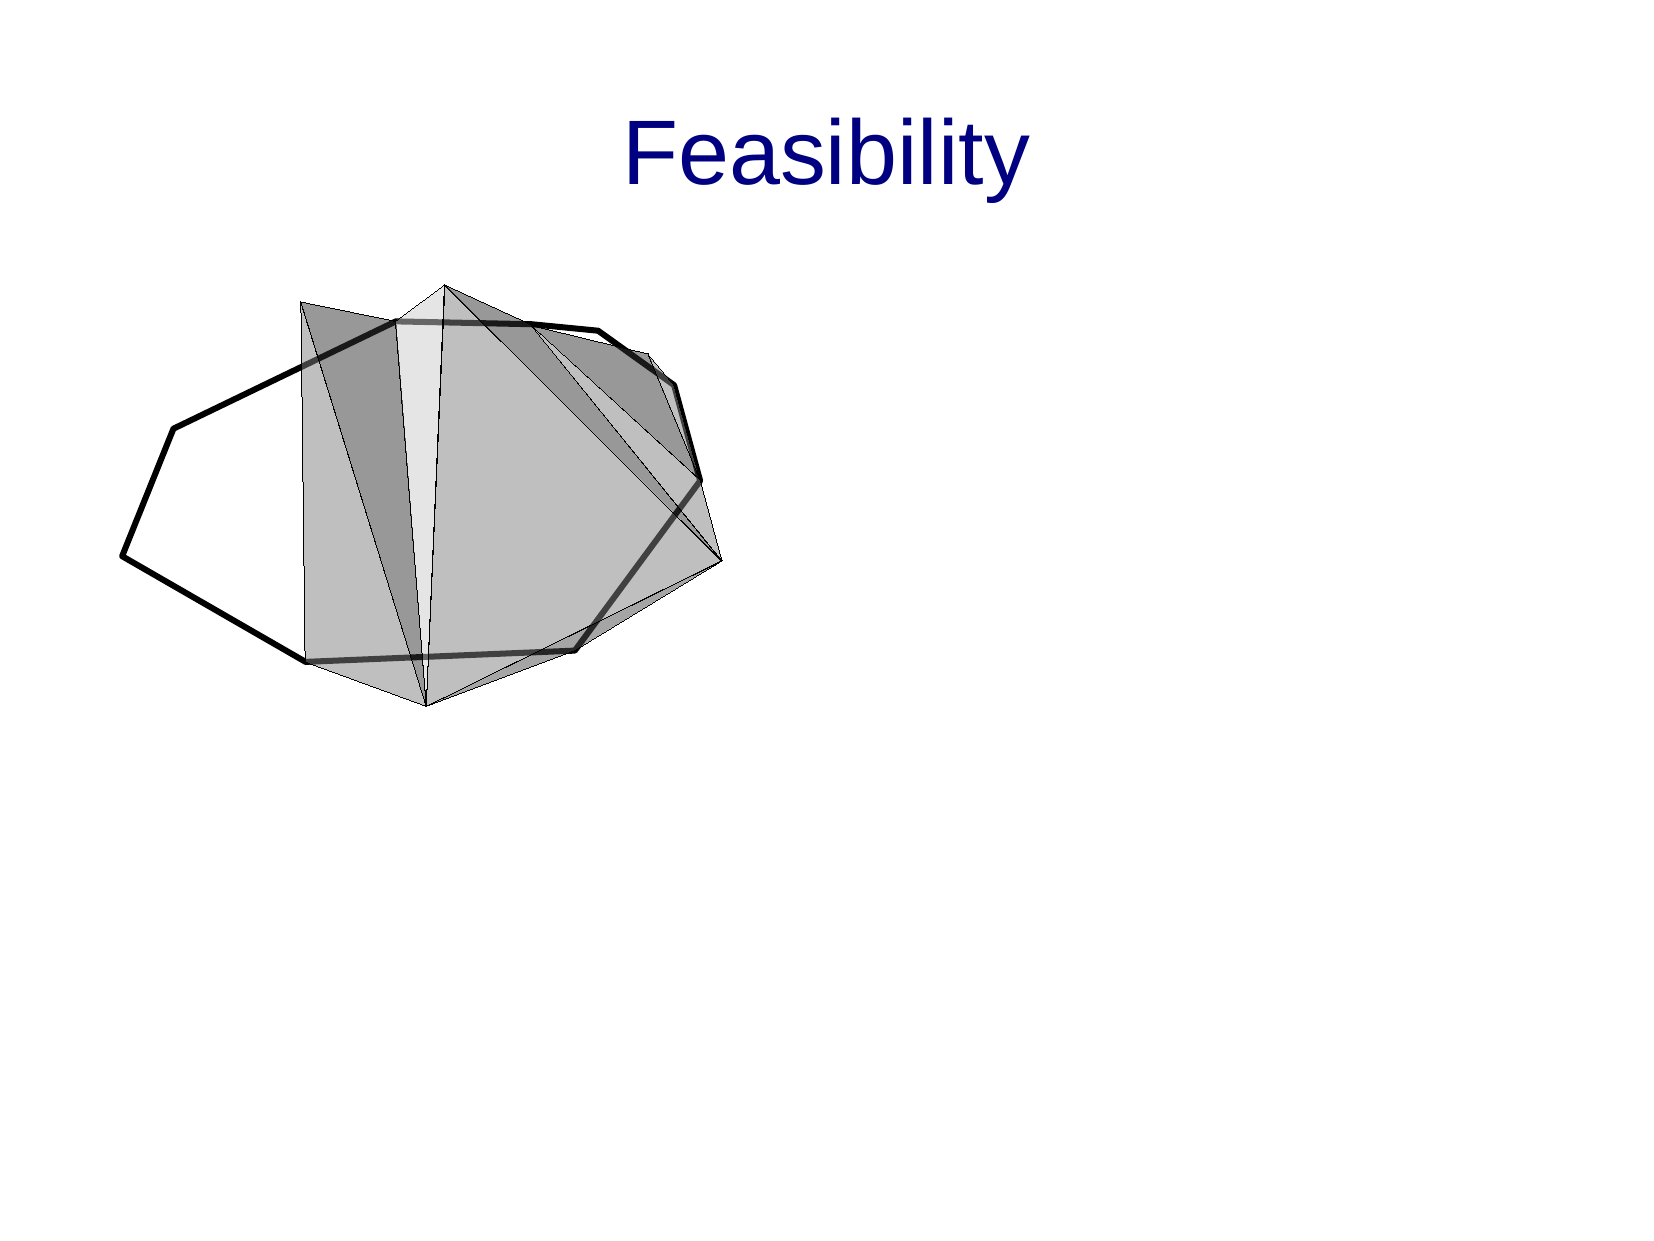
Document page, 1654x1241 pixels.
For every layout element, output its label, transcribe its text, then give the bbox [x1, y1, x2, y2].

title Feasibility [82, 0, 1571, 534]
text_box [122, 284, 723, 707]
